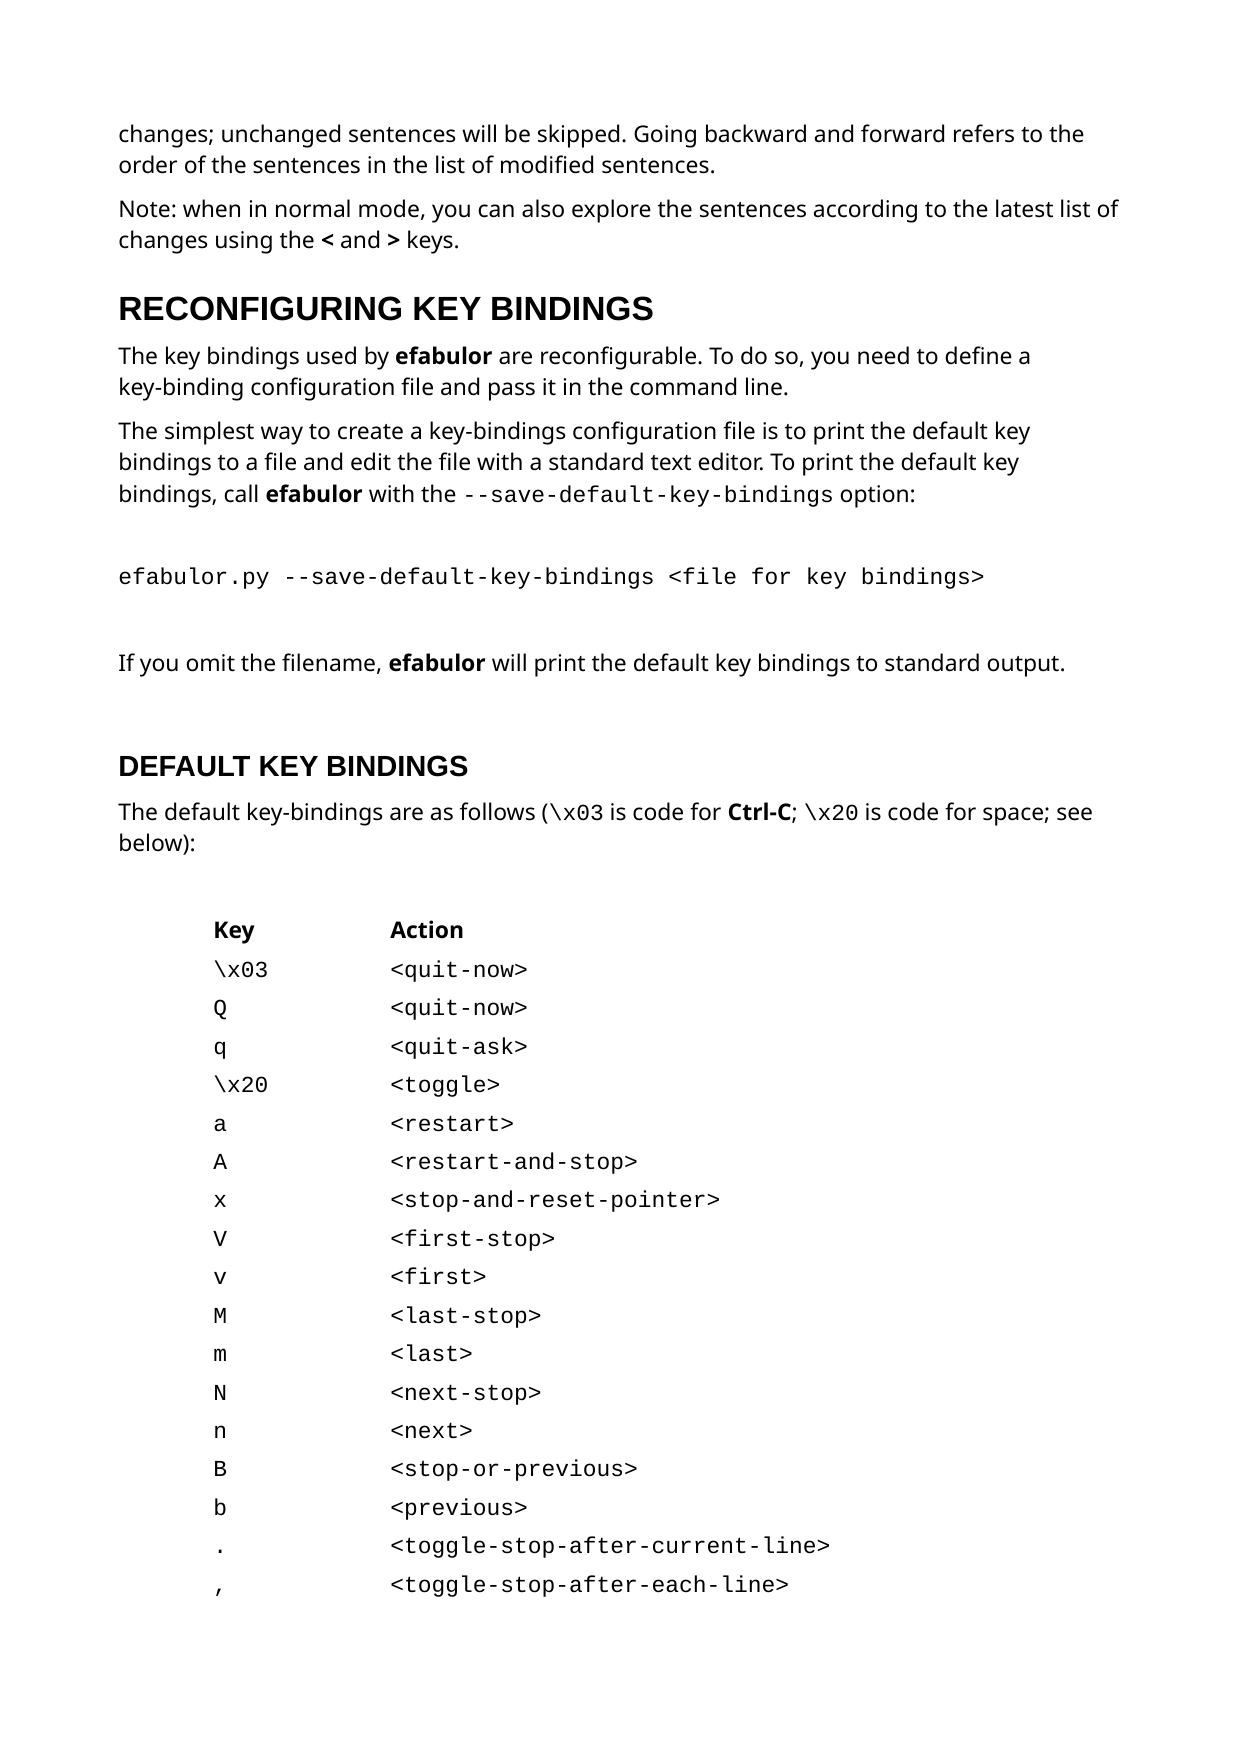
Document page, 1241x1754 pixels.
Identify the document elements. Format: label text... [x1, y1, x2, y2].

table_cell B [213, 1458, 390, 1496]
table_cell , [213, 1573, 390, 1612]
table_cell <last> [390, 1343, 1122, 1381]
table_cell <quit-now> [390, 997, 1122, 1035]
table_cell m [213, 1343, 390, 1381]
text The key bindings used by efabulor are reconfigurable. To do so, you need to define a key‑binding configuration file and pass it in the command line. [118, 340, 1122, 403]
table_cell <first> [390, 1266, 1122, 1304]
table_cell <quit-ask> [390, 1035, 1122, 1073]
table_cell b [213, 1496, 390, 1535]
table_cell <restart> [390, 1112, 1122, 1150]
text changes; unchanged sentences will be skipped. Going backward and forward refers to the order of the sentences in the list of modified sentences. [118, 118, 1122, 181]
text Note: when in normal mode, you can also explore the sentences according to the latest list of changes using the < and > keys. [118, 193, 1122, 256]
table_cell N [213, 1381, 390, 1419]
table_header Key [213, 914, 390, 958]
table_cell \x20 [213, 1074, 390, 1112]
table_cell <restart-and-stop> [390, 1150, 1122, 1189]
text The default key‑bindings are as follows (\x03 is code for Ctrl-C; \x20 is code for space; see below): [118, 796, 1122, 858]
table_cell . [213, 1535, 390, 1573]
table_cell V [213, 1227, 390, 1266]
table_cell x [213, 1189, 390, 1227]
table_cell <stop-and-reset-pointer> [390, 1189, 1122, 1227]
table_cell <toggle-stop-after-each-line> [390, 1573, 1122, 1612]
table_cell Q [213, 997, 390, 1035]
table_cell <previous> [390, 1496, 1122, 1535]
table_cell <quit-now> [390, 958, 1122, 997]
subtitle DEFAULT KEY BINDINGS [118, 749, 1122, 783]
table_cell <next-stop> [390, 1381, 1122, 1419]
table_cell M [213, 1304, 390, 1342]
table_cell A [213, 1150, 390, 1189]
table_cell <next> [390, 1419, 1122, 1458]
subtitle RECONFIGURING KEY BINDINGS [118, 289, 1122, 328]
table_cell <last-stop> [390, 1304, 1122, 1342]
table_cell a [213, 1112, 390, 1150]
table_cell <toggle-stop-after-current-line> [390, 1535, 1122, 1573]
text efabulor.py ‑‑save-default-key-bindings <file for key bindings> [118, 565, 1122, 591]
table_header Action [390, 914, 1122, 958]
table_cell <first-stop> [390, 1227, 1122, 1266]
table_cell v [213, 1266, 390, 1304]
table_cell <toggle> [390, 1074, 1122, 1112]
text If you omit the filename, efabulor will print the default key bindings to standard output. [118, 647, 1122, 679]
table_cell <stop-or-previous> [390, 1458, 1122, 1496]
table_cell q [213, 1035, 390, 1073]
table_cell \x03 [213, 958, 390, 997]
text The simplest way to create a key‑bindings configuration file is to print the default key bindings to a file and edit the file with a standard text editor. To print the default key bindings, call efabulor with the ‑‑save‑default‑key‑bindings option: [118, 415, 1122, 509]
table_cell n [213, 1419, 390, 1458]
